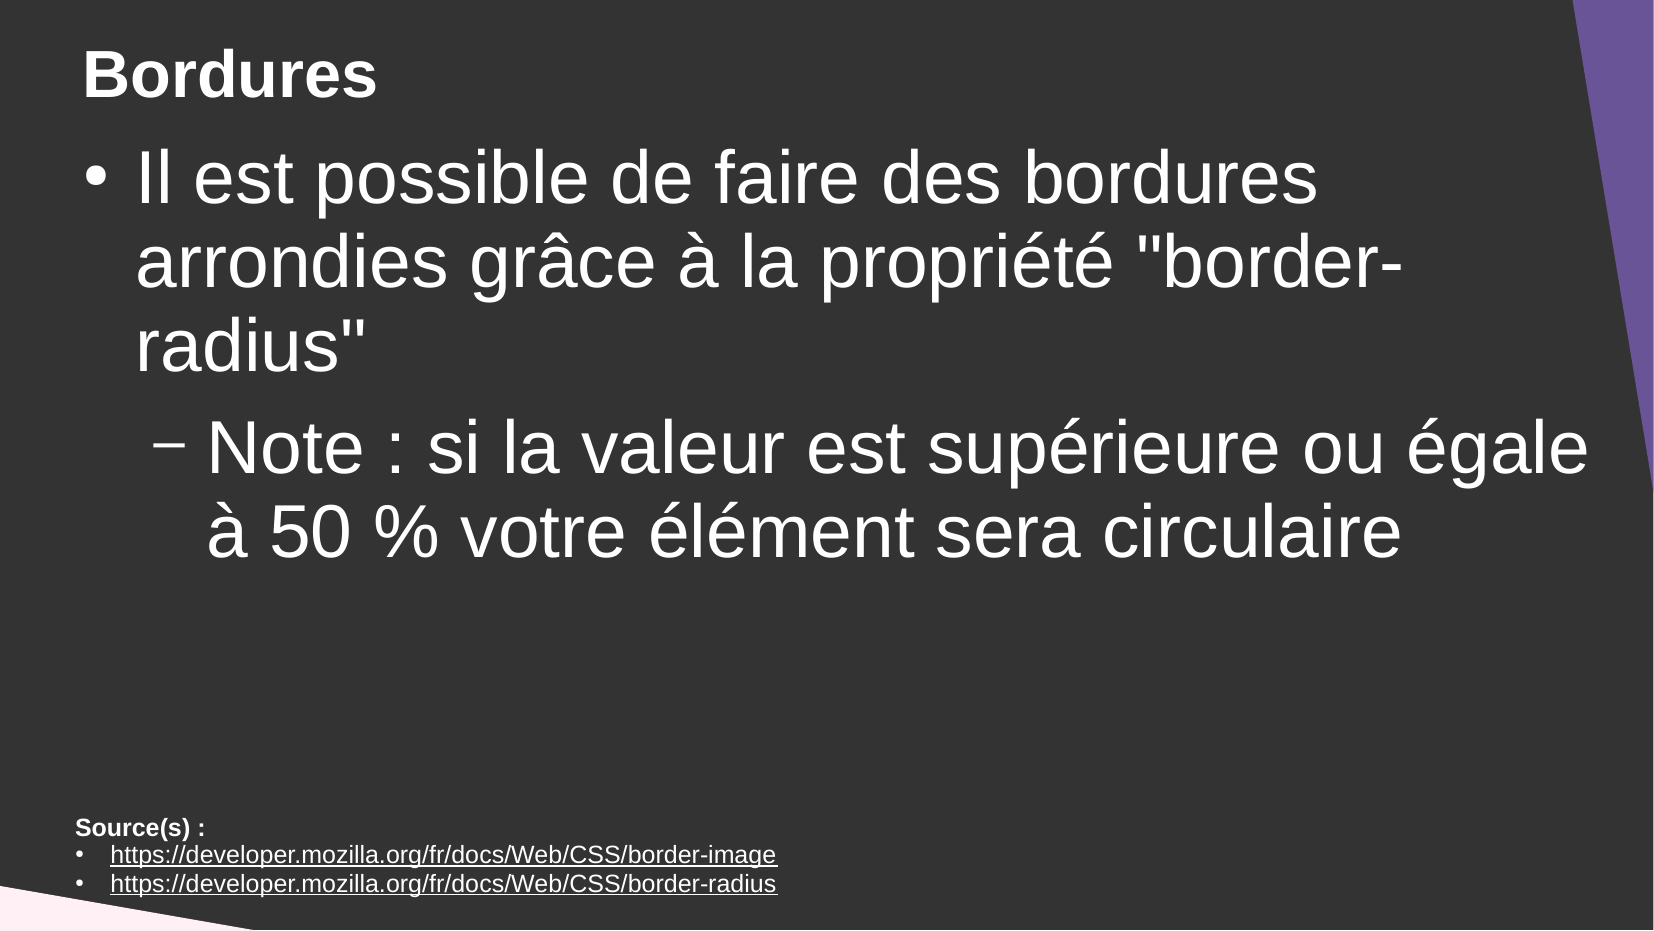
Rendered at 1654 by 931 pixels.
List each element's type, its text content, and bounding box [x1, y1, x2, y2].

title Bordures [82, 37, 1571, 112]
text_box [0, 885, 260, 931]
list Il est possible de faire des bordures arrondies grâce à la propriété "border-radius" Note : si la valeur est supérieure ou égale à 50 % votre élément sera circulaire [64, 135, 1604, 736]
text_box [1572, 0, 1654, 496]
text_box Source(s) : https://developer.mozilla.org/fr/docs/Web/CSS/border-image https://developer.mozilla.org/fr/docs/Web/CSS/border-radius [60, 805, 1546, 905]
